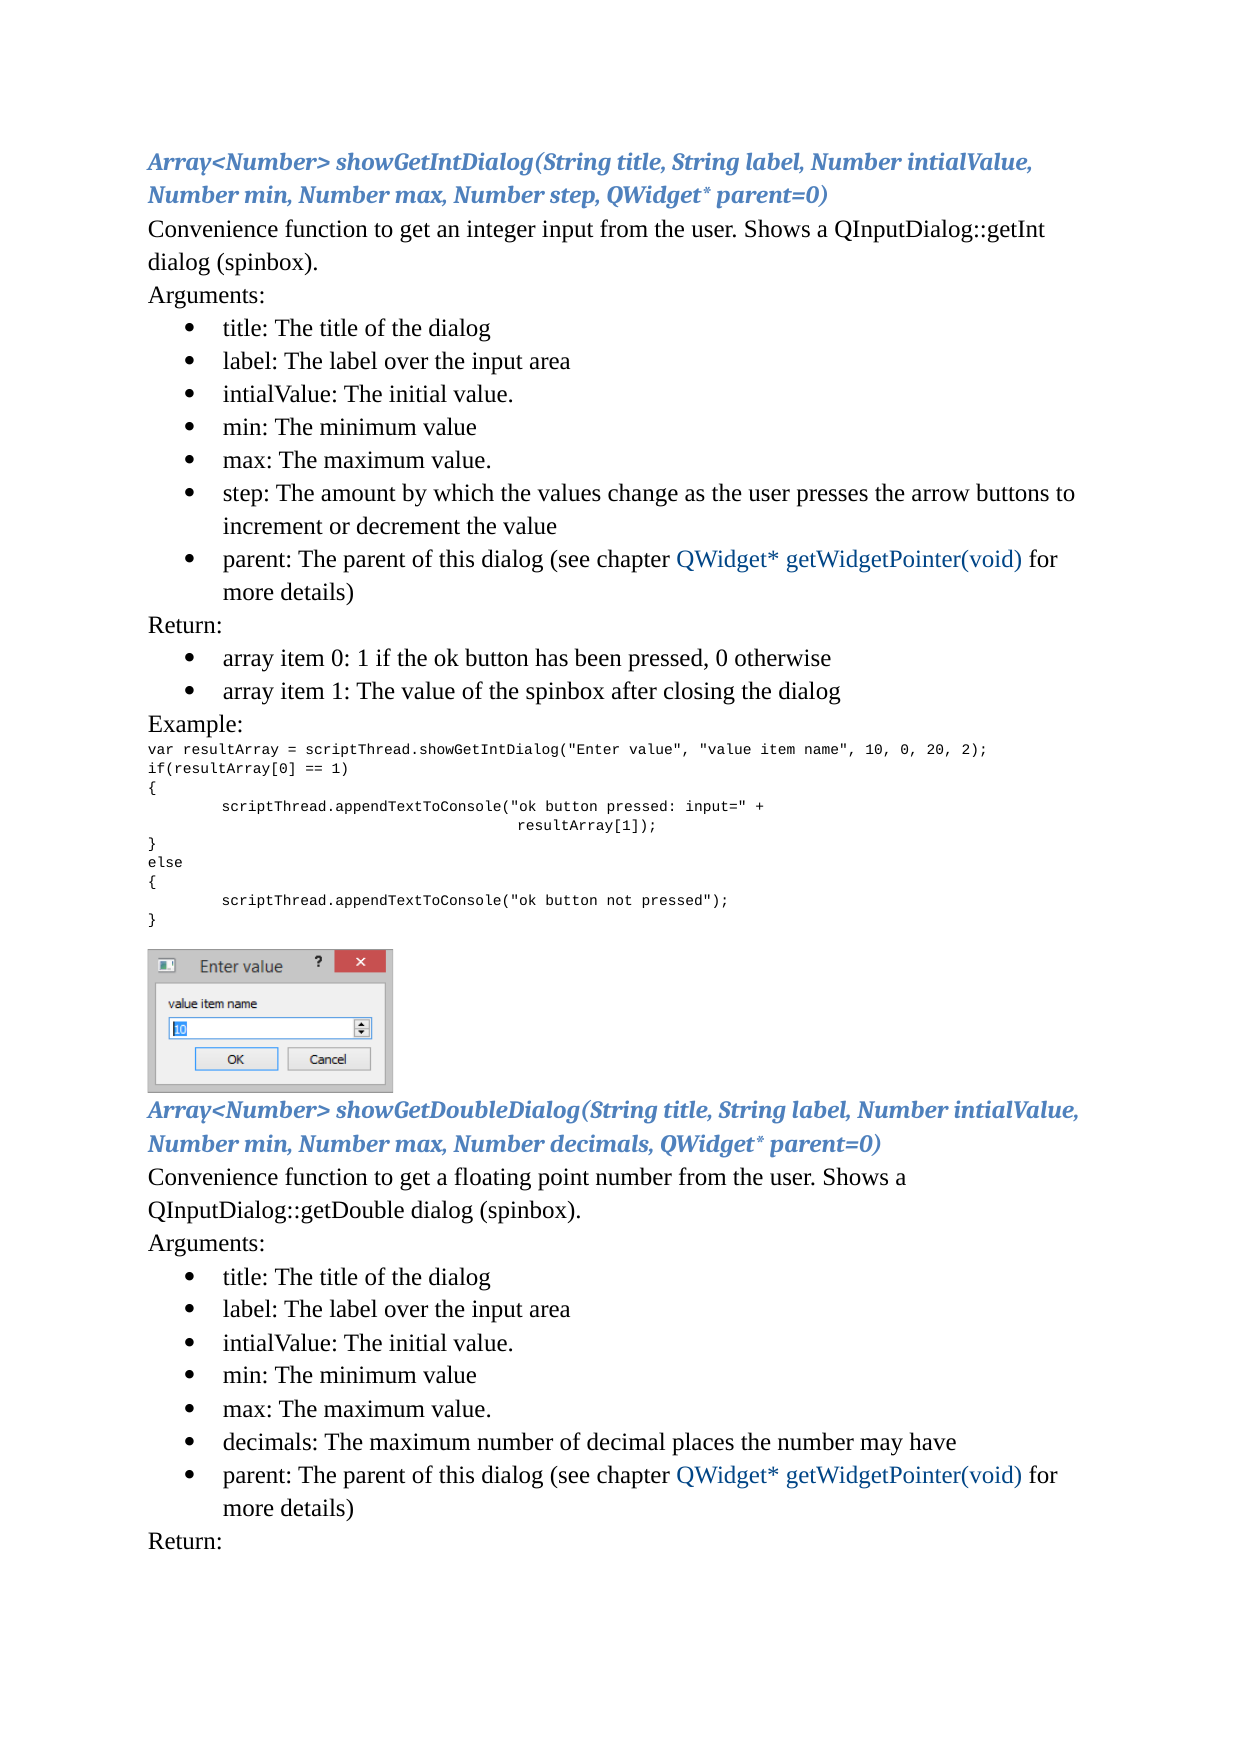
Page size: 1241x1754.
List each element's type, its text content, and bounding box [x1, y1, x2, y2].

subtitle Array<Number> showGetDoubleDialog(String title, String label, Number intialValue, Number min, Number max, Number decimals, QWidget* parent=0) [148, 934, 1093, 1158]
list max: The maximum value. [185, 445, 1093, 473]
text { [148, 780, 1093, 796]
list label: The label over the input area [185, 1294, 1093, 1323]
text scriptThread.appendTextToConsole("ok button not pressed"); [148, 894, 1093, 910]
list parent: The parent of this dialog (see chapter QWidget* getWidgetPointer(void) for more details) [185, 1460, 1093, 1521]
text else [148, 856, 1093, 872]
text { [148, 875, 1093, 891]
list array item 1: The value of the spinbox after closing the dialog [185, 676, 1093, 705]
text scriptThread.appendTextToConsole("ok button pressed: input=" + resultArray[1]); [148, 799, 1093, 834]
text Return: [148, 610, 1093, 639]
text Arguments: [148, 280, 1093, 308]
text Convenience function to get an integer input from the user. Shows a QInputDialog::getInt dialog (spinbox). [148, 214, 1093, 275]
list step: The amount by which the values change as the user presses the arrow buttons to increment or decrement the value [185, 478, 1093, 539]
list intialValue: The initial value. [185, 379, 1093, 407]
list array item 0: 1 if the ok button has been pressed, 0 otherwise [185, 643, 1093, 672]
list title: The title of the dialog [185, 313, 1093, 341]
text var resultArray = scriptThread.showGetIntDialog("Enter value", "value item name", 10, 0, 20, 2); [148, 742, 1093, 758]
text if(resultArray[0] == 1) [148, 761, 1093, 777]
list parent: The parent of this dialog (see chapter QWidget* getWidgetPointer(void) for more details) [185, 544, 1093, 606]
list min: The minimum value [185, 412, 1093, 441]
list max: The maximum value. [185, 1394, 1093, 1422]
list decimals: The maximum number of decimal places the number may have [185, 1427, 1093, 1455]
text } [148, 913, 1093, 929]
list label: The label over the input area [185, 346, 1093, 374]
text Arguments: [148, 1228, 1093, 1257]
text } [148, 837, 1093, 853]
picture [147, 949, 394, 1093]
list min: The minimum value [185, 1361, 1093, 1389]
list intialValue: The initial value. [185, 1328, 1093, 1356]
list title: The title of the dialog [185, 1262, 1093, 1290]
text Return: [148, 1526, 1093, 1554]
subtitle Array<Number> showGetIntDialog(String title, String label, Number intialValue, Number min, Number max, Number step, QWidget* parent=0) [148, 148, 1093, 209]
text Convenience function to get a floating point number from the user. Shows a QInputDialog::getDouble dialog (spinbox). [148, 1162, 1093, 1224]
text Example: [148, 709, 1093, 738]
